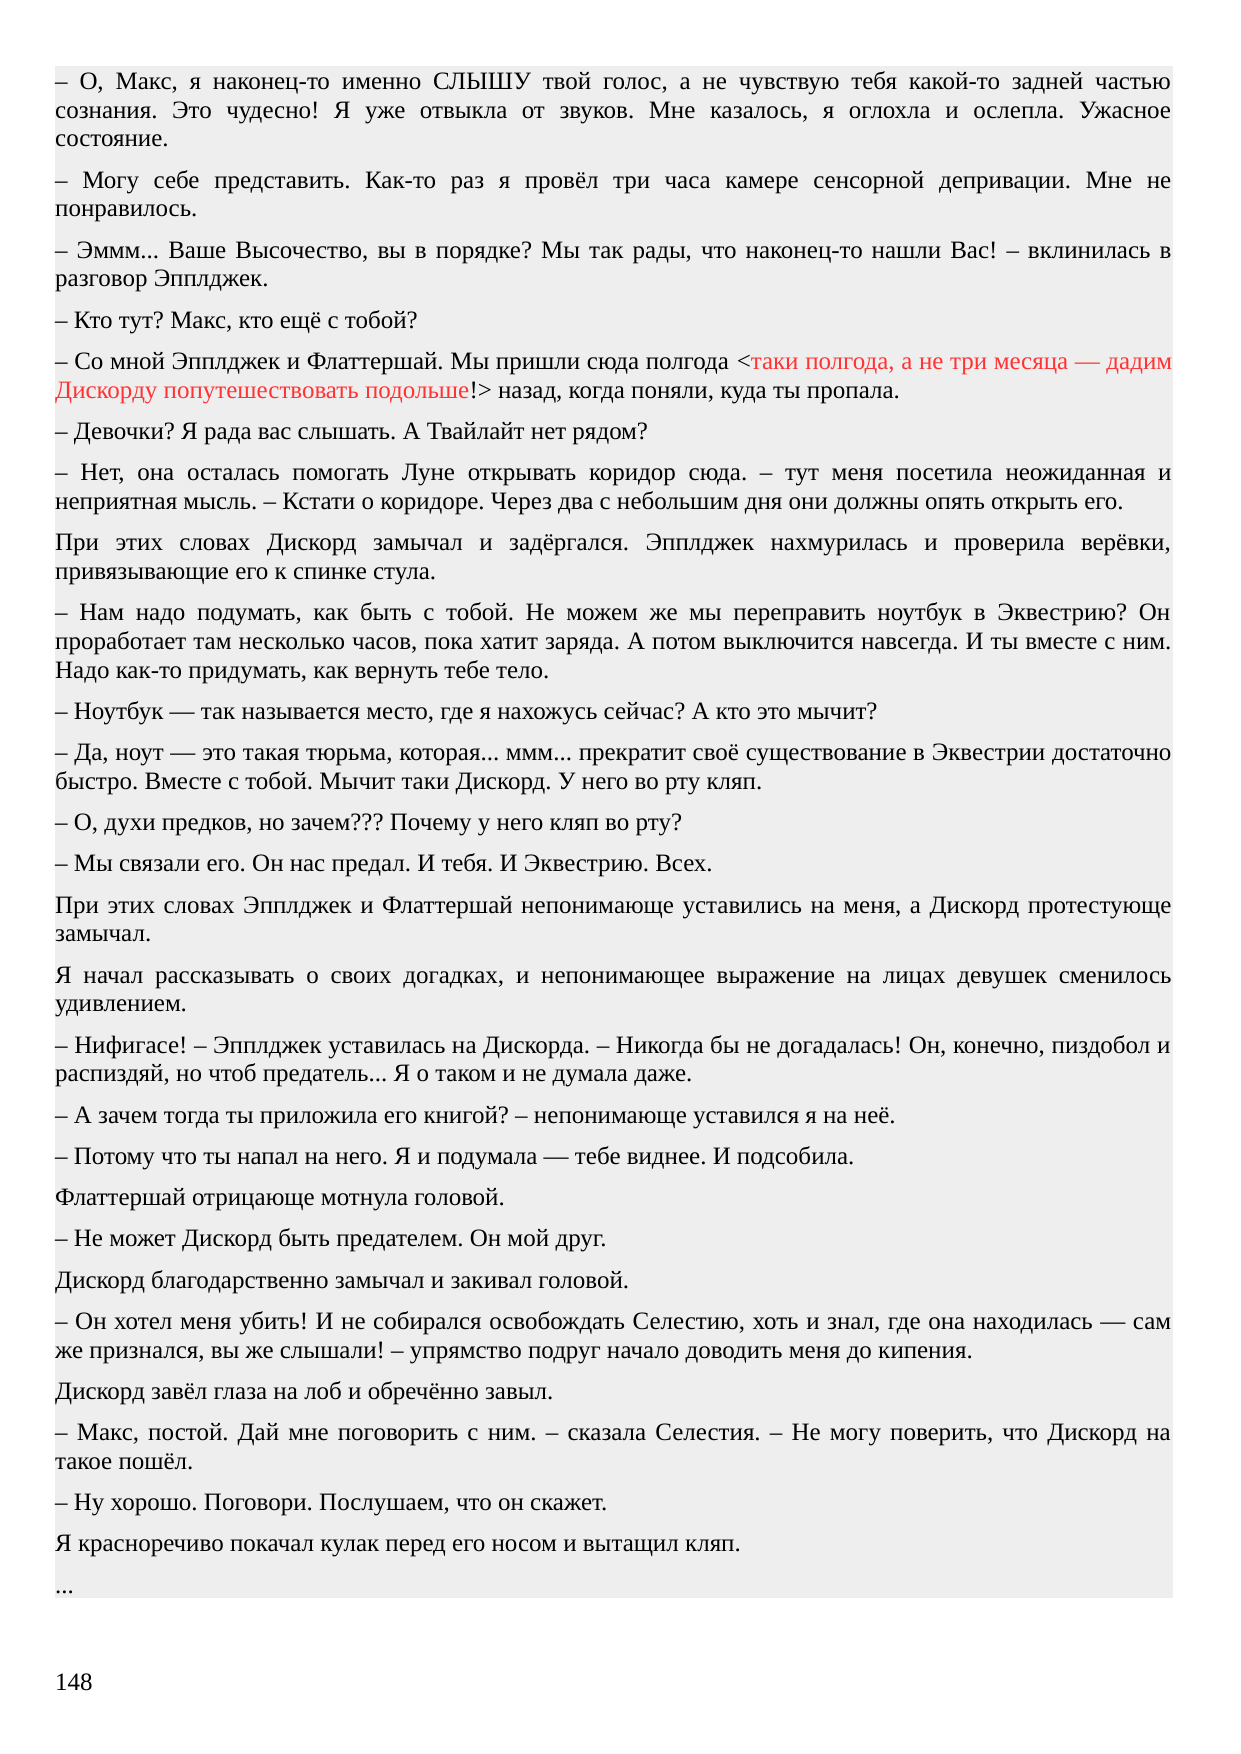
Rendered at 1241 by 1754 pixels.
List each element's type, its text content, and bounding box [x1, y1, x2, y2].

text – Эммм... Ваше Высочество, вы в порядке? Мы так рады, что наконец-то нашли Вас! – вклинилась в разговор Эпплджек. [55, 235, 1173, 292]
text – Со мной Эпплджек и Флаттершай. Мы пришли сюда полгода <таки полгода, а не три месяца — дадим Дискорду попутешествовать подольше!> назад, когда поняли, куда ты пропала. [55, 346, 1173, 403]
text Флаттершай отрицающе мотнула головой. [55, 1182, 1173, 1211]
text – Макс, постой. Дай мне поговорить с ним. – сказала Селестия. – Не могу поверить, что Дискорд на такое пошёл. [55, 1417, 1173, 1475]
text Я начал рассказывать о своих догадках, и непонимающее выражение на лицах девушек сменилось удивлением. [55, 960, 1173, 1017]
text – О, Макс, я наконец-то именно СЛЫШУ твой голос, а не чувствую тебя какой-то задней частью сознания. Это чудесно! Я уже отвыкла от звуков. Мне казалось, я оглохла и ослепла. Ужасное состояние. [55, 66, 1173, 152]
text Дискорд завёл глаза на лоб и обречённо завыл. [55, 1376, 1173, 1405]
text – Нифигасе! – Эпплджек уставилась на Дискорда. – Никогда бы не догадалась! Он, конечно, пиздобол и распиздяй, но чтоб предатель... Я о таком и не думала даже. [55, 1030, 1173, 1087]
text – Девочки? Я рада вас слышать. А Твайлайт нет рядом? [55, 416, 1173, 445]
text – Нет, она осталась помогать Луне открывать коридор сюда. – тут меня посетила неожиданная и неприятная мысль. – Кстати о коридоре. Через два с небольшим дня они должны опять открыть его. [55, 457, 1173, 515]
text – Ноутбук — так называется место, где я нахожусь сейчас? А кто это мычит? [55, 696, 1173, 725]
text При этих словах Эпплджек и Флаттершай непонимающе уставились на меня, а Дискорд протестующе замычал. [55, 890, 1173, 947]
text – Кто тут? Макс, кто ещё с тобой? [55, 305, 1173, 333]
text – Не может Дискорд быть предателем. Он мой друг. [55, 1223, 1173, 1252]
text – А зачем тогда ты приложила его книгой? – непонимающе уставился я на неё. [55, 1100, 1173, 1128]
text – Могу себе представить. Как-то раз я провёл три часа камере сенсорной депривации. Мне не понравилось. [55, 165, 1173, 222]
text – Он хотел меня убить! И не собирался освобождать Селестию, хоть и знал, где она находилась — сам же признался, вы же слышали! – упрямство подруг начало доводить меня до кипения. [55, 1306, 1173, 1363]
text Дискорд благодарственно замычал и закивал головой. [55, 1265, 1173, 1293]
text – Нам надо подумать, как быть с тобой. Не можем же мы переправить ноутбук в Эквестрию? Он проработает там несколько часов, пока хатит заряда. А потом выключится навсегда. И ты вместе с ним. Надо как-то придумать, как вернуть тебе тело. [55, 597, 1173, 683]
text – Потому что ты напал на него. Я и подумала — тебе виднее. И подсобила. [55, 1141, 1173, 1170]
text – О, духи предков, но зачем??? Почему у него кляп во рту? [55, 807, 1173, 836]
text – Да, ноут — это такая тюрьма, которая... ммм... прекратит своё существование в Эквестрии достаточно быстро. Вместе с тобой. Мычит таки Дискорд. У него во рту кляп. [55, 737, 1173, 795]
text Я красноречиво покачал кулак перед его носом и вытащил кляп. [55, 1528, 1173, 1557]
text При этих словах Дискорд замычал и задёргался. Эпплджек нахмурилась и проверила верёвки, привязывающие его к спинке стула. [55, 527, 1173, 585]
text ... [55, 1570, 1173, 1598]
text – Ну хорошо. Поговори. Послушаем, что он скажет. [55, 1487, 1173, 1516]
text – Мы связали его. Он нас предал. И тебя. И Эквестрию. Всех. [55, 848, 1173, 877]
